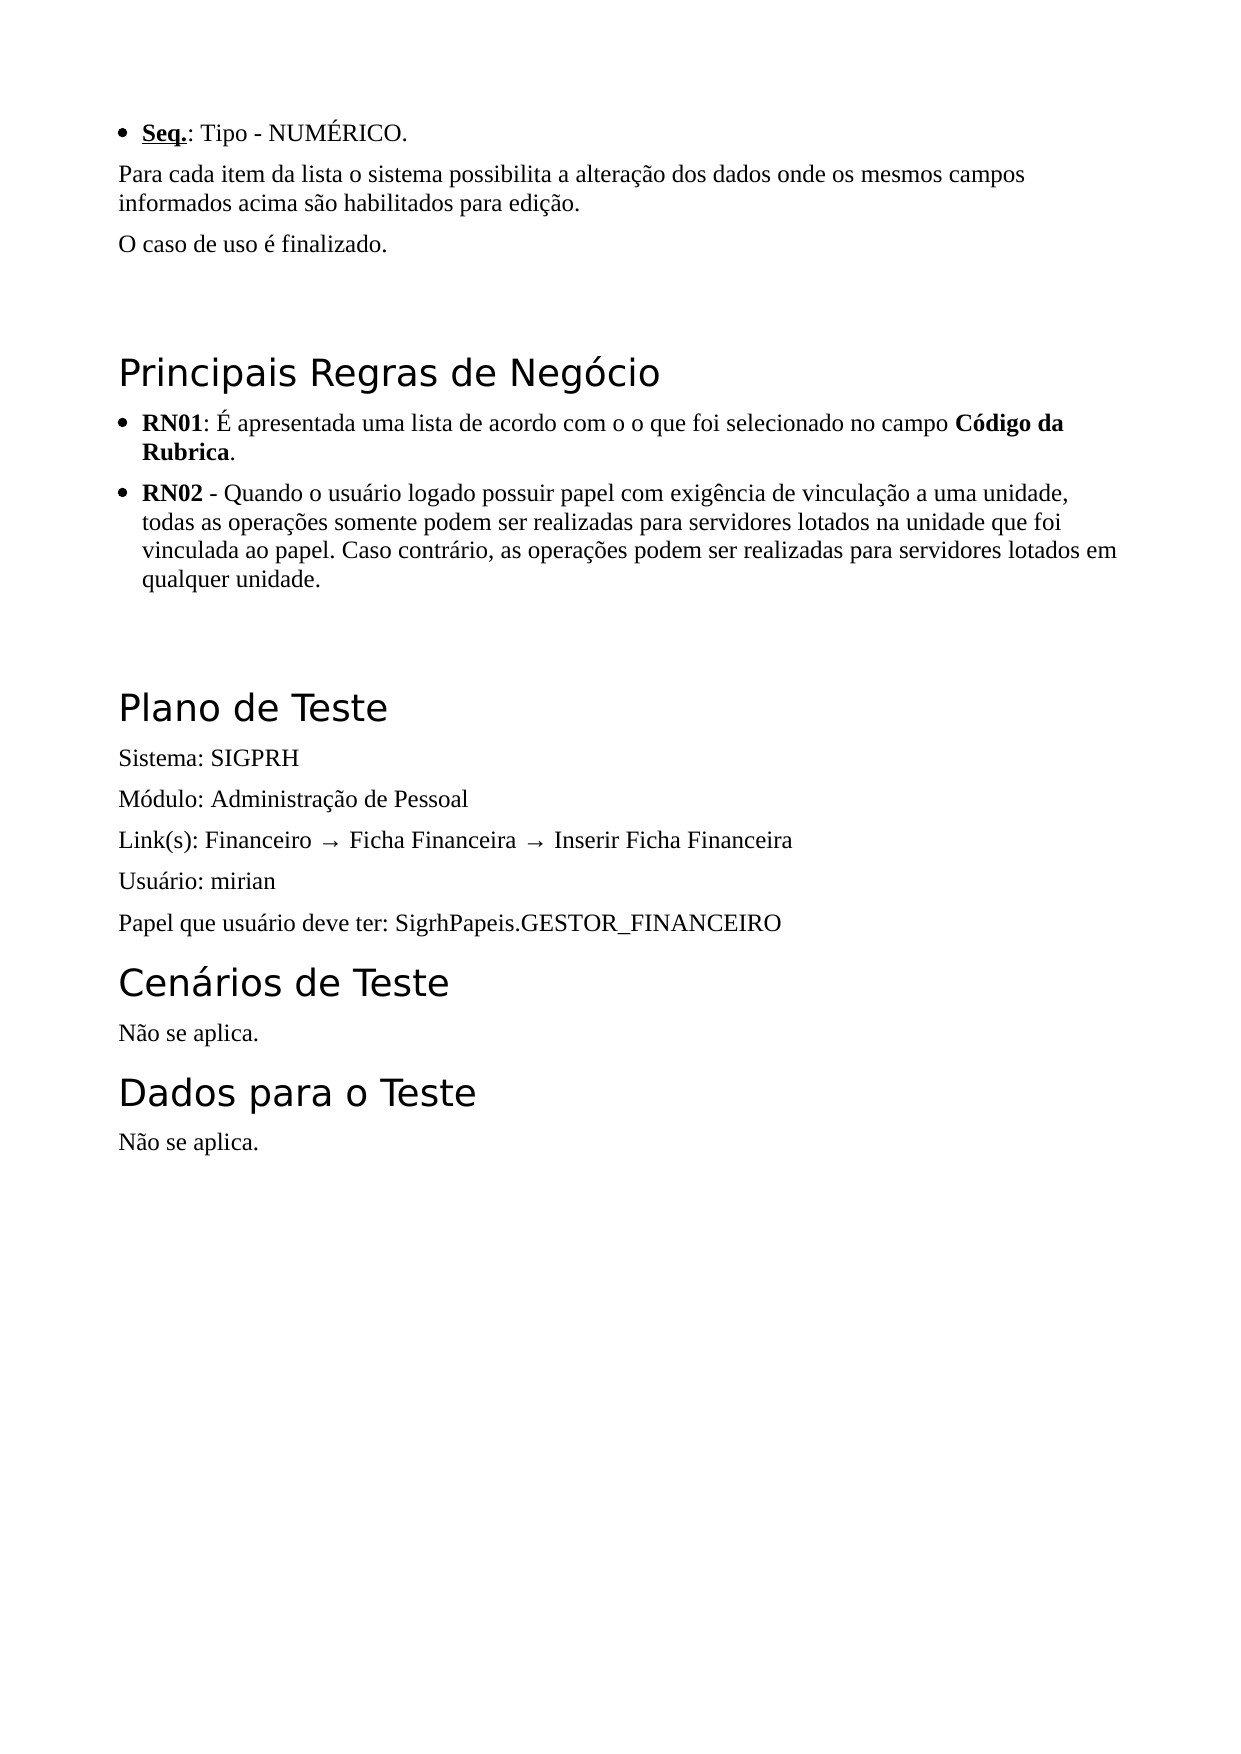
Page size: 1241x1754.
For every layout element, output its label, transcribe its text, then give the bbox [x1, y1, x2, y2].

list RN02 - Quando o usuário logado possuir papel com exigência de vinculação a uma unidade, todas as operações somente podem ser realizadas para servidores lotados na unidade que foi vinculada ao papel. Caso contrário, as operações podem ser realizadas para servidores lotados em qualquer unidade. [118, 478, 1122, 593]
text Não se aplica. [118, 1127, 1122, 1156]
subtitle Plano de Teste [118, 687, 1122, 730]
text Para cada item da lista o sistema possibilita a alteração dos dados onde os mesmos campos informados acima são habilitados para edição. [118, 159, 1122, 217]
text Sistema: SIGPRH [118, 743, 1122, 771]
text Módulo: Administração de Pessoal [118, 784, 1122, 813]
list RN01: É apresentada uma lista de acordo com o o que foi selecionado no campo Código da Rubrica. [118, 408, 1122, 465]
text Papel que usuário deve ter: SigrhPapeis.GESTOR_FINANCEIRO [118, 908, 1122, 936]
list Seq.: Tipo - NUMÉRICO. [118, 118, 1122, 147]
text Não se aplica. [118, 1018, 1122, 1046]
subtitle Cenários de Teste [118, 961, 1122, 1005]
text Usuário: mirian [118, 866, 1122, 895]
subtitle Dados para o Teste [118, 1071, 1122, 1115]
subtitle Principais Regras de Negócio [118, 352, 1122, 395]
text Link(s): Financeiro → Ficha Financeira → Inserir Ficha Financeira [118, 825, 1122, 854]
text O caso de uso é finalizado. [118, 229, 1122, 258]
